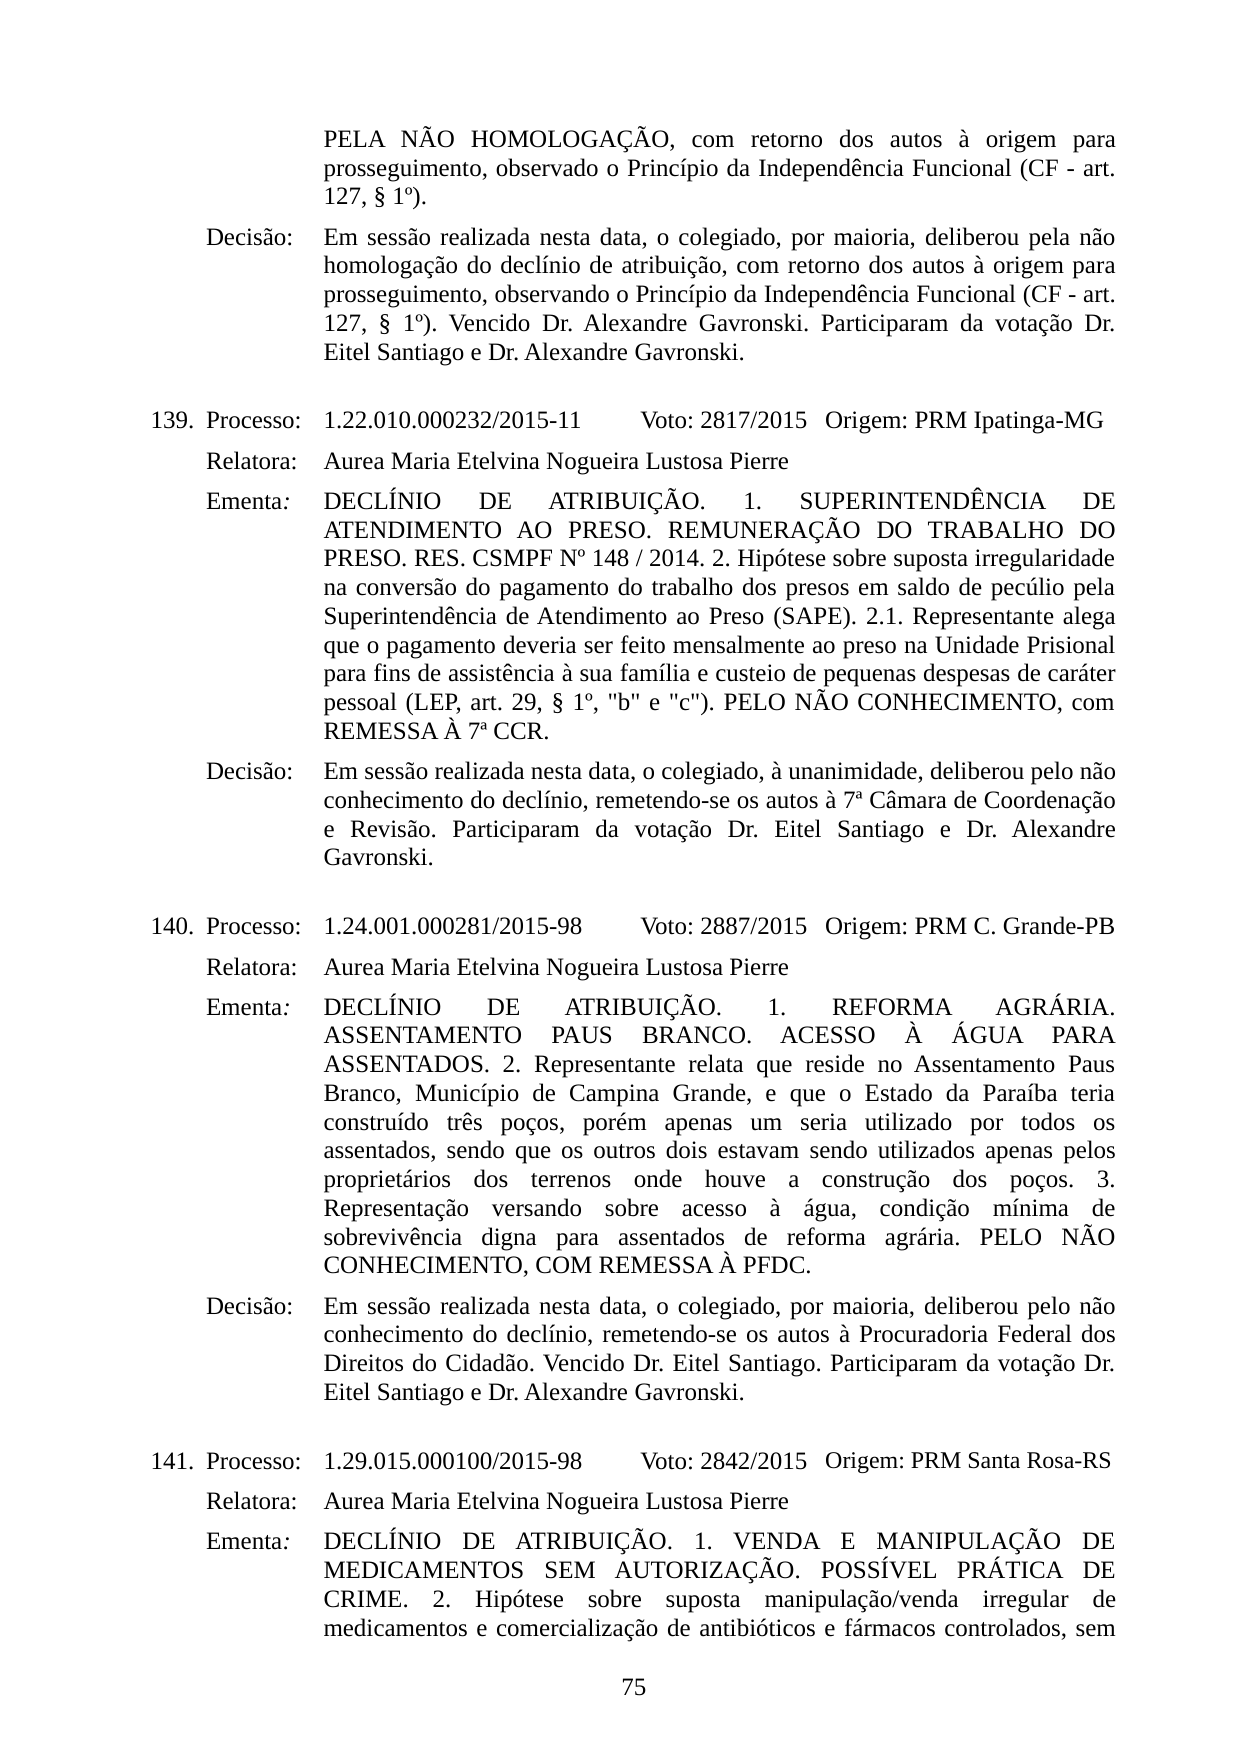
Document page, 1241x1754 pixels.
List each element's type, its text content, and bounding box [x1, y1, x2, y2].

table_cell Aurea Maria Etelvina Nogueira Lustosa Pierre [318, 440, 1122, 480]
table_cell [145, 946, 200, 986]
table_header Voto: 2817/2015 [635, 400, 819, 440]
table_header Origem: PRM C. Grande-PB [819, 906, 1122, 946]
table_cell Ementa: [200, 480, 318, 750]
table_header Voto: 2887/2015 [635, 906, 819, 946]
table_cell Aurea Maria Etelvina Nogueira Lustosa Pierre [318, 946, 1122, 986]
table_header 141. [145, 1440, 200, 1480]
table_cell DECLÍNIO DE ATRIBUIÇÃO. 1. VENDA E MANIPULAÇÃO DE MEDICAMENTOS SEM AUTORIZAÇÃO. POSSÍVEL PRÁTICA DE CRIME. 2. Hipótese sobre suposta manipulação/venda irregular de medicamentos e comercialização de antibióticos e fármacos controlados, sem [318, 1521, 1122, 1647]
table_cell Em sessão realizada nesta data, o colegiado, por maioria, deliberou pela não homologação do declínio de atribuição, com retorno dos autos à origem para prosseguimento, observando o Princípio da Independência Funcional (CF - art. 127, § 1º). Vencido Dr. Alexandre Gavronski. Participaram da votação Dr. Eitel Santiago e Dr. Alexandre Gavronski. [318, 216, 1122, 371]
table_header Processo: [200, 400, 318, 440]
table_cell [145, 1480, 200, 1521]
table_cell Decisão: [200, 750, 318, 877]
table_header Processo: [200, 1440, 318, 1480]
table_cell Decisão: [200, 216, 318, 371]
table_cell [145, 986, 200, 1285]
table_cell Relatora: [200, 1480, 318, 1521]
table_header Voto: 2842/2015 [635, 1440, 819, 1480]
table_cell Ementa: [200, 1521, 318, 1647]
table_cell Em sessão realizada nesta data, o colegiado, por maioria, deliberou pelo não conhecimento do declínio, remetendo-se os autos à Procuradoria Federal dos Direitos do Cidadão. Vencido Dr. Eitel Santiago. Participaram da votação Dr. Eitel Santiago e Dr. Alexandre Gavronski. [318, 1285, 1122, 1411]
table_cell [145, 750, 200, 877]
table_header 140. [145, 906, 200, 946]
table_header 1.22.010.000232/2015-11 [318, 400, 634, 440]
table_cell [200, 118, 318, 216]
table_cell Aurea Maria Etelvina Nogueira Lustosa Pierre [318, 1480, 1122, 1521]
table_cell [145, 480, 200, 750]
table_cell Relatora: [200, 946, 318, 986]
table_cell PELA NÃO HOMOLOGAÇÃO, com retorno dos autos à origem para prosseguimento, observado o Princípio da Independência Funcional (CF - art. 127, § 1º). [318, 118, 1122, 216]
table_cell Relatora: [200, 440, 318, 480]
table_header 139. [145, 400, 200, 440]
table_cell DECLÍNIO DE ATRIBUIÇÃO. 1. REFORMA AGRÁRIA. ASSENTAMENTO PAUS BRANCO. ACESSO À ÁGUA PARA ASSENTADOS. 2. Representante relata que reside no Assentamento Paus Branco, Município de Campina Grande, e que o Estado da Paraíba teria construído três poços, porém apenas um seria utilizado por todos os assentados, sendo que os outros dois estavam sendo utilizados apenas pelos proprietários dos terrenos onde houve a construção dos poços. 3. Representação versando sobre acesso à água, condição mínima de sobrevivência digna para assentados de reforma agrária. PELO NÃO CONHECIMENTO, COM REMESSA À PFDC. [318, 986, 1122, 1285]
table_header 1.24.001.000281/2015-98 [318, 906, 634, 946]
table_cell [145, 216, 200, 371]
table_cell [145, 440, 200, 480]
table_cell [145, 118, 200, 216]
table_cell Ementa: [200, 986, 318, 1285]
table_header Processo: [200, 906, 318, 946]
table_cell Decisão: [200, 1285, 318, 1411]
table_header 1.29.015.000100/2015-98 [318, 1440, 634, 1480]
table_cell [145, 1285, 200, 1411]
table_cell DECLÍNIO DE ATRIBUIÇÃO. 1. SUPERINTENDÊNCIA DE ATENDIMENTO AO PRESO. REMUNERAÇÃO DO TRABALHO DO PRESO. RES. CSMPF Nº 148 / 2014. 2. Hipótese sobre suposta irregularidade na conversão do pagamento do trabalho dos presos em saldo de pecúlio pela Superintendência de Atendimento ao Preso (SAPE). 2.1. Representante alega que o pagamento deveria ser feito mensalmente ao preso na Unidade Prisional para fins de assistência à sua família e custeio de pequenas despesas de caráter pessoal (LEP, art. 29, § 1º, "b" e "c"). PELO NÃO CONHECIMENTO, com REMESSA À 7ª CCR. [318, 480, 1122, 750]
table_cell Em sessão realizada nesta data, o colegiado, à unanimidade, deliberou pelo não conhecimento do declínio, remetendo-se os autos à 7ª Câmara de Coordenação e Revisão. Participaram da votação Dr. Eitel Santiago e Dr. Alexandre Gavronski. [318, 750, 1122, 877]
table_header Origem: PRM Ipatinga-MG [819, 400, 1122, 440]
table_header Origem: PRM Santa Rosa-RS [819, 1440, 1122, 1480]
table_cell [145, 1521, 200, 1647]
